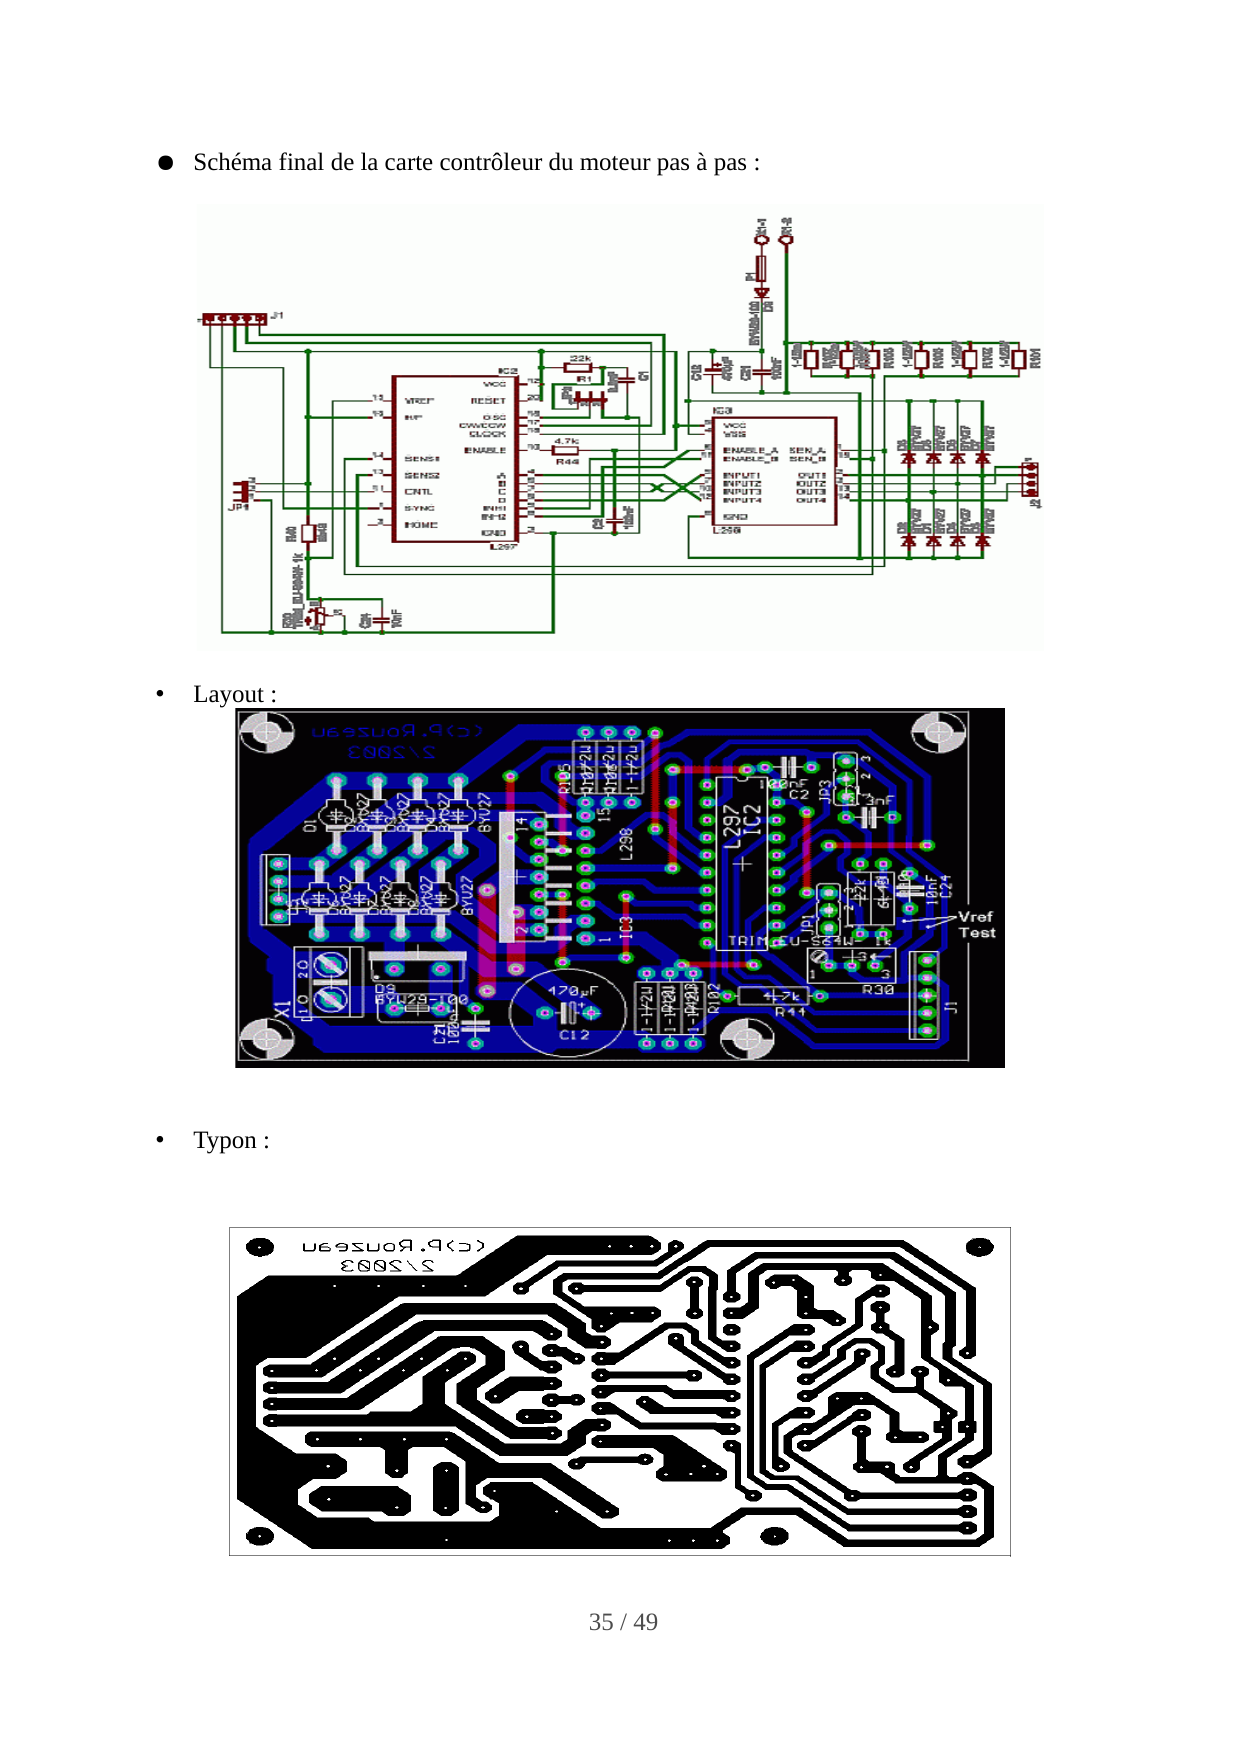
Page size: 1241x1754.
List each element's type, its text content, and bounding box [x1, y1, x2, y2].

picture [226, 1224, 1015, 1563]
list Typon : [156, 1125, 1122, 1154]
list Schéma final de la carte contrôleur du moteur pas à pas : [156, 147, 1122, 176]
list Layout : [156, 679, 1122, 708]
picture [196, 204, 1044, 651]
picture [235, 708, 1005, 1068]
